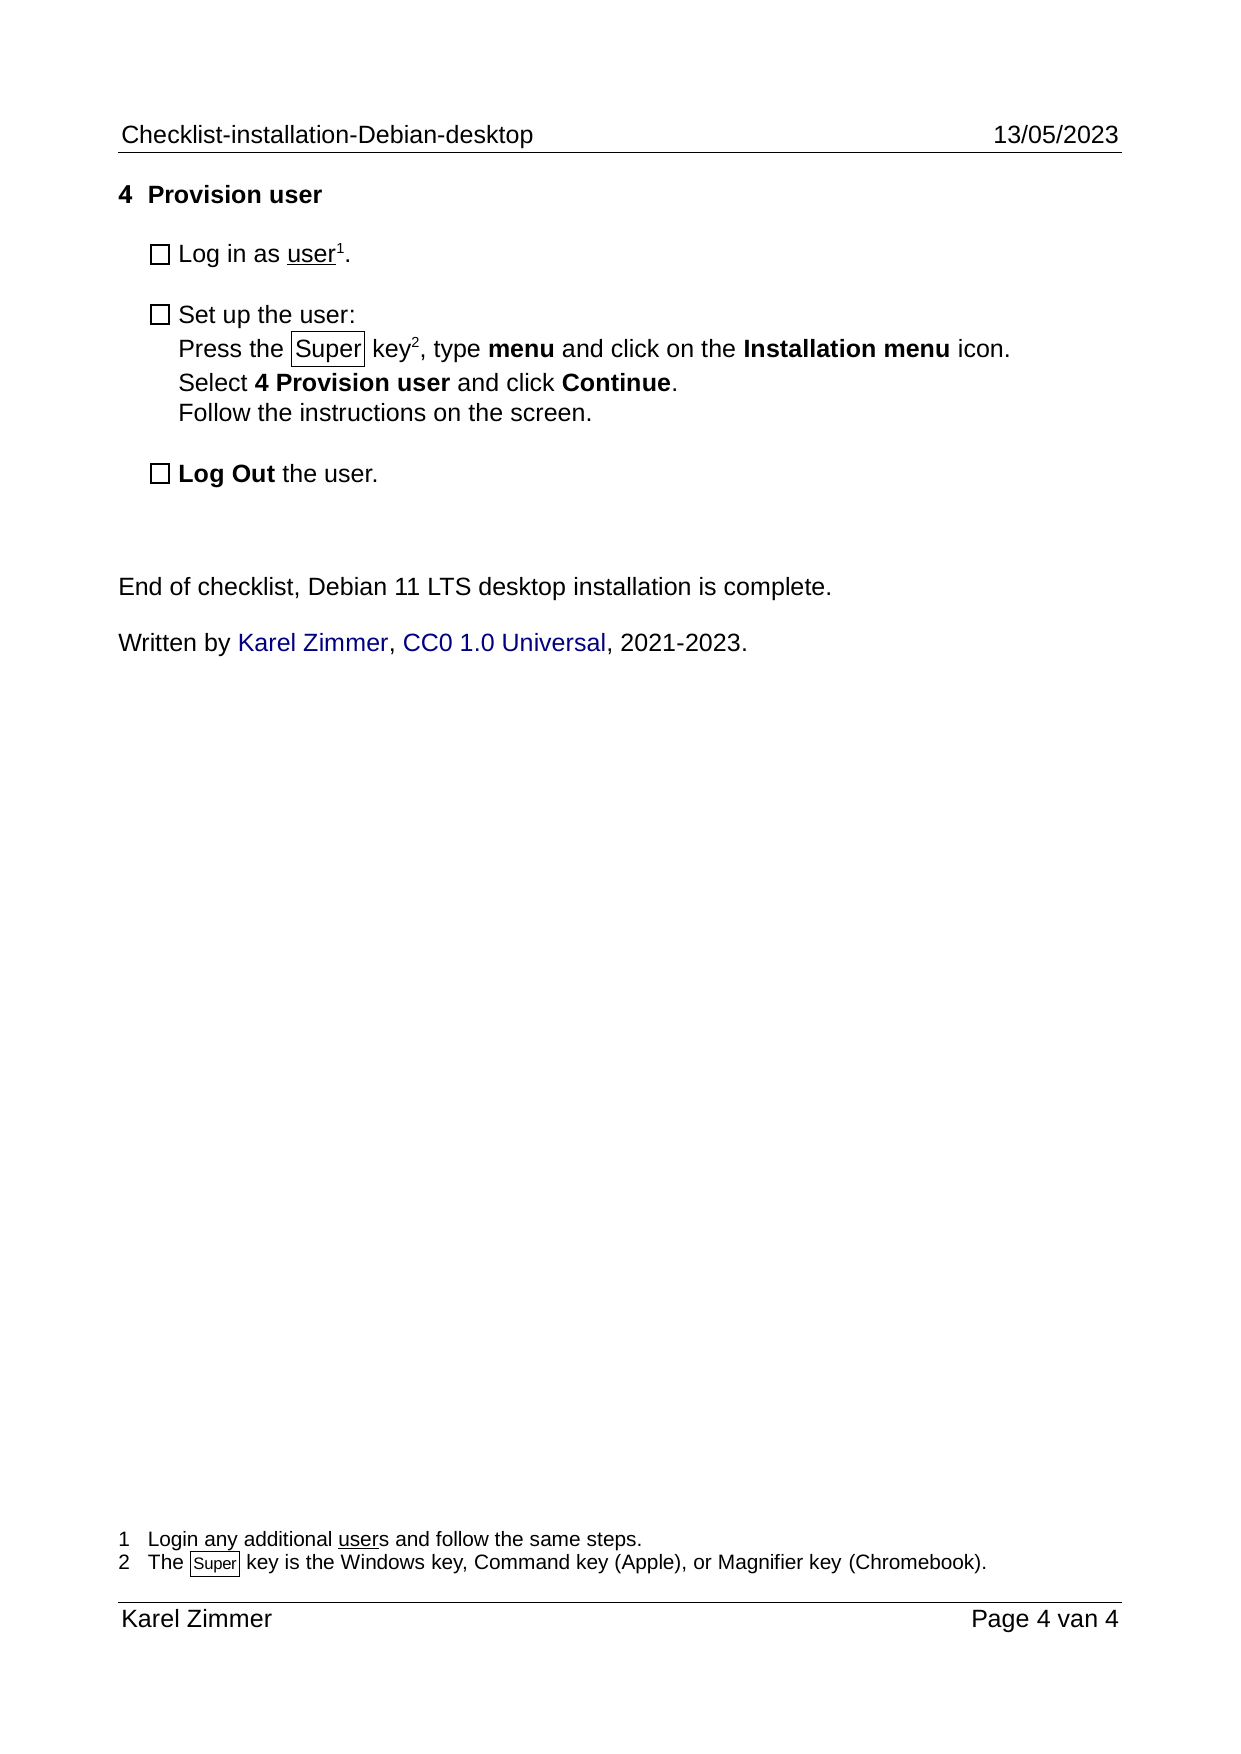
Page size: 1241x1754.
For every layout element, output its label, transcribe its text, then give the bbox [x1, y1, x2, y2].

table_cell Log Out the user. [177, 458, 1122, 489]
table_cell Press the Super key, type menu and click on the Installation menu icon. [177, 330, 1122, 367]
table_cell [141, 330, 177, 367]
table_cell [141, 428, 177, 458]
table_header Log in as USER. [177, 239, 1122, 269]
list Provision user [118, 177, 1122, 211]
text End of checklist, Debian 11 LTS desktop installation is complete. [118, 573, 1122, 601]
table_cell [141, 398, 177, 428]
table_cell Follow the instructions on the screen. [177, 398, 1122, 428]
table_cell [177, 428, 1122, 458]
table_cell Set up the user: [177, 300, 1122, 330]
table_cell [141, 300, 177, 330]
table_cell [177, 269, 1122, 300]
table_cell [141, 368, 177, 398]
table_cell Select 4 Provision user and click Continue. [177, 368, 1122, 398]
table_cell [141, 269, 177, 300]
table_cell [141, 458, 177, 489]
table_header [141, 239, 177, 269]
text Written by Karel Zimmer, CC0 1.0 Universal, 2021-2023. [118, 629, 1122, 657]
